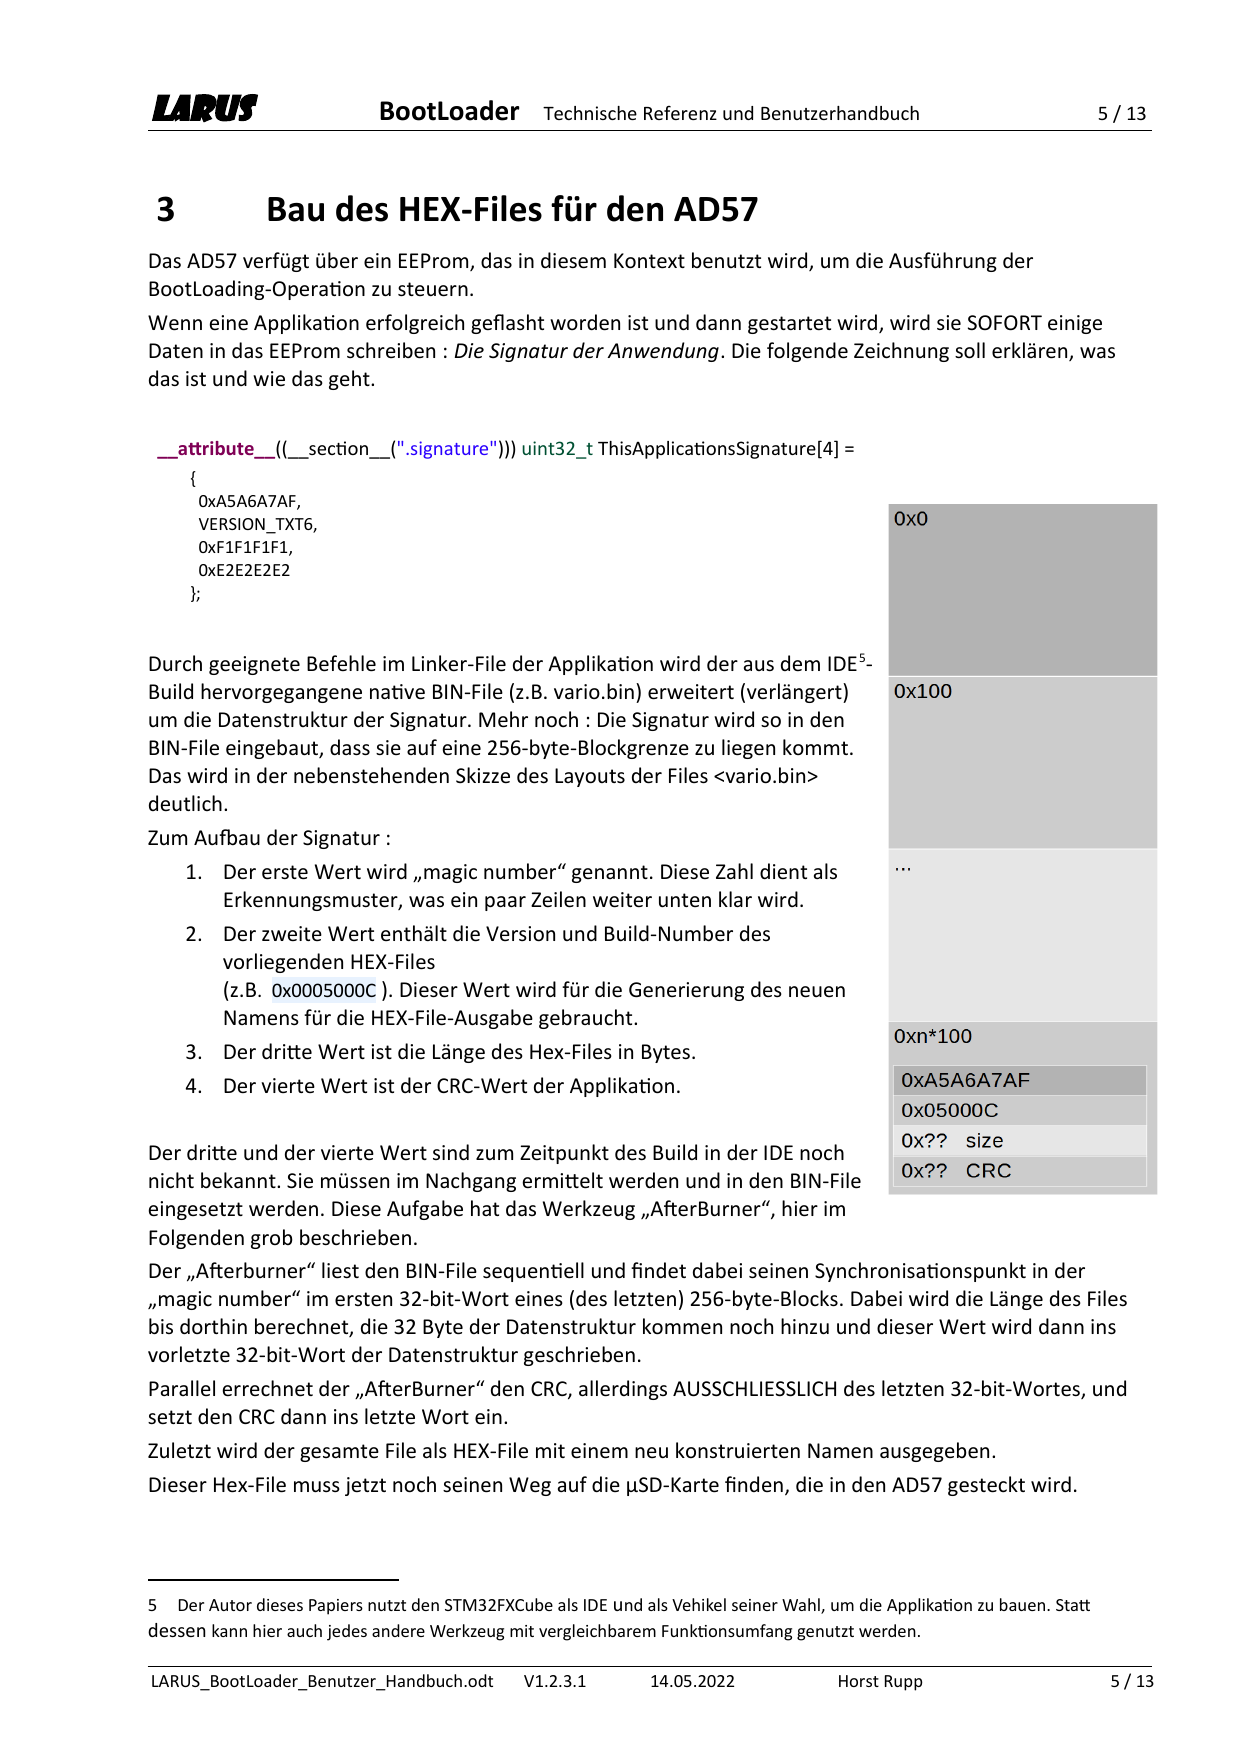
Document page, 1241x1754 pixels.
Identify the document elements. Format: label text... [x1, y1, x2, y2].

text Zum Aufbau der Signatur : [148, 823, 877, 851]
text { [148, 467, 1152, 489]
subtitle Bau des HEX-Files für den AD57 [148, 185, 1128, 231]
text 0xF1F1F1F1, [148, 535, 877, 558]
text }; [148, 581, 877, 604]
text Dieser Hex-File muss jetzt noch seinen Weg auf die µSD-Karte finden, die in den AD57 gesteckt wird. [148, 1470, 1152, 1526]
text Durch geeignete Befehle im Linker-File der Applikation wird der aus dem IDE-Build hervorgegangene native BIN-File (z.B. vario.bin) erweitert (verlängert) um die Datenstruktur der Signatur. Mehr noch : Die Signatur wird so in den BIN-File eingebaut, dass sie auf eine 256-byte-Blockgrenze zu liegen kommt. Das wird in der nebenstehenden Skizze des Layouts der Files <vario.bin> deutlich. [148, 649, 877, 817]
list Der erste Wert wird „magic number“ genannt. Diese Zahl dient als Erkennungsmuster, was ein paar Zeilen weiter unten klar wird. [185, 857, 877, 913]
list Der dritte Wert ist die Länge des Hex-Files in Bytes. [185, 1037, 877, 1065]
text Der „Afterburner“ liest den BIN-File sequentiell und findet dabei seinen Synchronisationspunkt in der „magic number“ im ersten 32-bit-Wort eines (des letzten) 256-byte-Blocks. Dabei wird die Länge des Files bis dorthin berechnet, die 32 Byte der Datenstruktur kommen noch hinzu und dieser Wert wird dann ins vorletzte 32-bit-Wort der Datenstruktur geschrieben. [148, 1256, 1152, 1368]
text VERSION_TXT6, [148, 512, 877, 535]
text Der dritte und der vierte Wert sind zum Zeitpunkt des Build in der IDE noch nicht bekannt. Sie müssen im Nachgang ermittelt werden und in den BIN-File eingesetzt werden. Diese Aufgabe hat das Werkzeug „AfterBurner“, hier im Folgenden grob beschrieben. [148, 1138, 1152, 1251]
text Der Autor dieses Papiers nutzt den STM32FXCube als IDE und als Vehikel seiner Wahl, um die Applikation zu bauen. Statt dessen kann hier auch jedes andere Werkzeug mit vergleichbarem Funktionsumfang genutzt werden. [148, 1592, 1152, 1660]
list Der zweite Wert enthält die Version und Build-Number des vorliegenden HEX-Files (z.B. 0x0005000C ). Dieser Wert wird für die Generierung des neuen Namens für die HEX-File-Ausgabe gebraucht. [185, 919, 877, 1031]
text Parallel errechnet der „AfterBurner“ den CRC, allerdings AUSSCHLIESSLICH des letzten 32-bit-Wortes, und setzt den CRC dann ins letzte Wort ein. [148, 1374, 1152, 1430]
text 0xE2E2E2E2 [148, 558, 877, 581]
text Zuletzt wird der gesamte File als HEX-File mit einem neu konstruierten Namen ausgegeben. [148, 1436, 1152, 1464]
text __attribute__((__section__(".signature"))) uint32_t ThisApplicationsSignature[4] = [148, 435, 1152, 461]
text Wenn eine Applikation erfolgreich geflasht worden ist und dann gestartet wird, wird sie SOFORT einige Daten in das EEProm schreiben : Die Signatur der Anwendung. Die folgende Zeichnung soll erklären, was das ist und wie das geht. [148, 308, 1152, 392]
text 0xA5A6A7AF, [148, 489, 1171, 1213]
text Das AD57 verfügt über ein EEProm, das in diesem Kontext benutzt wird, um die Ausführung der BootLoading-Operation zu steuern. [148, 247, 1152, 303]
picture [888, 504, 1159, 1202]
list Der vierte Wert ist der CRC-Wert der Applikation. [185, 1071, 877, 1099]
